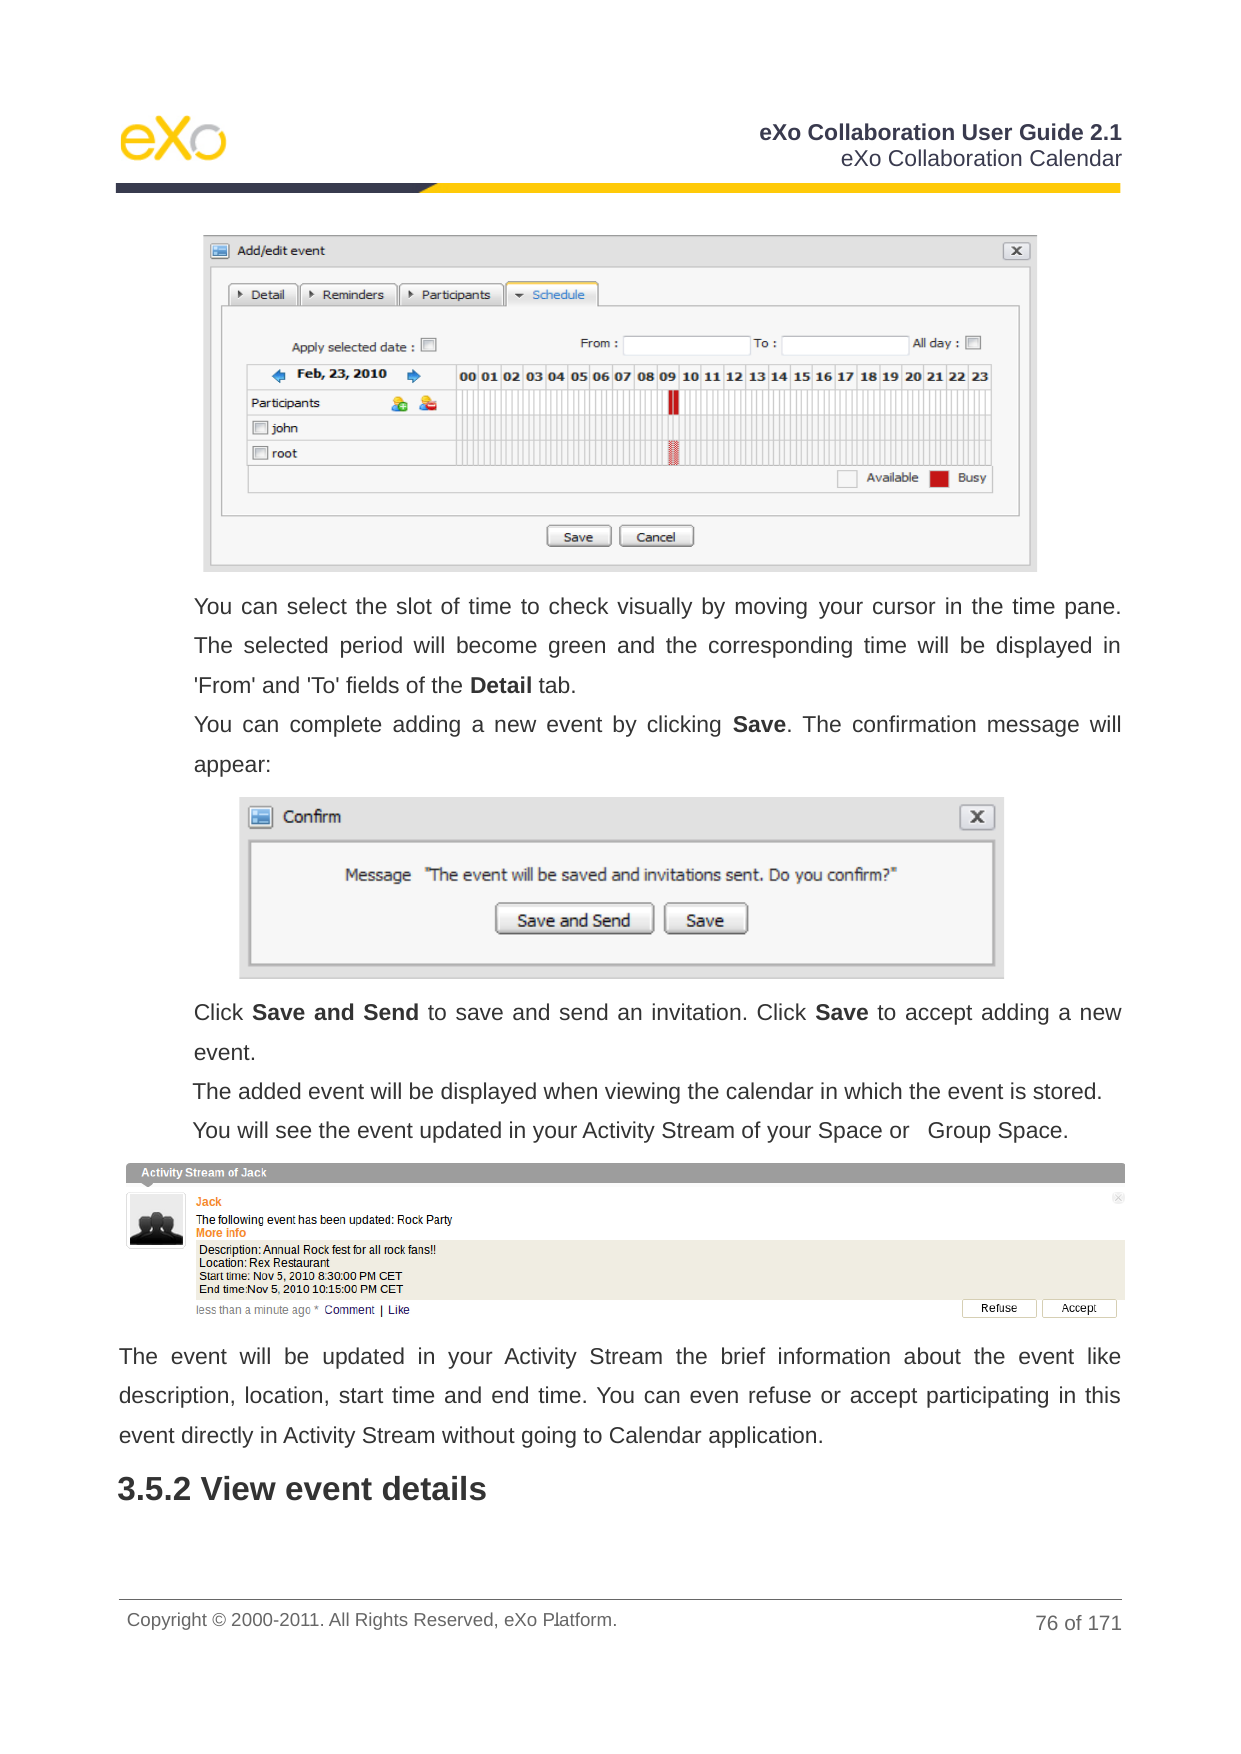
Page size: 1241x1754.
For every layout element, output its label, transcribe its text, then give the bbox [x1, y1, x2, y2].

text The added event will be displayed when viewing the calendar in which the event is stored. [118, 1078, 1122, 1104]
picture [203, 235, 1038, 572]
text The event will be updated in your Activity Stream the brief information about the event like description, location, start time and end time. You can even refuse or accept participating in this event directly in Activity Stream without going to Calendar application. [118, 1322, 1122, 1448]
picture [239, 797, 1005, 979]
picture [115, 183, 1121, 193]
subtitle View event details [117, 1468, 1122, 1507]
list You can select the slot of time to check visually by moving your cursor in the time pane. The selected period will become green and the corresponding time will be displayed in 'From' and 'To' fields of the Detail tab. [156, 572, 1122, 698]
picture [121, 1160, 1125, 1322]
list You can complete adding a new event by clicking Save. The confirmation message will appear: [156, 711, 1122, 777]
list Click Save and Send to save and send an invitation. Click Save to accept adding a new event. [156, 979, 1122, 1065]
text You will see the event updated in your Activity Stream of your Space or Group Space. [118, 1117, 1122, 1144]
picture [120, 115, 227, 161]
